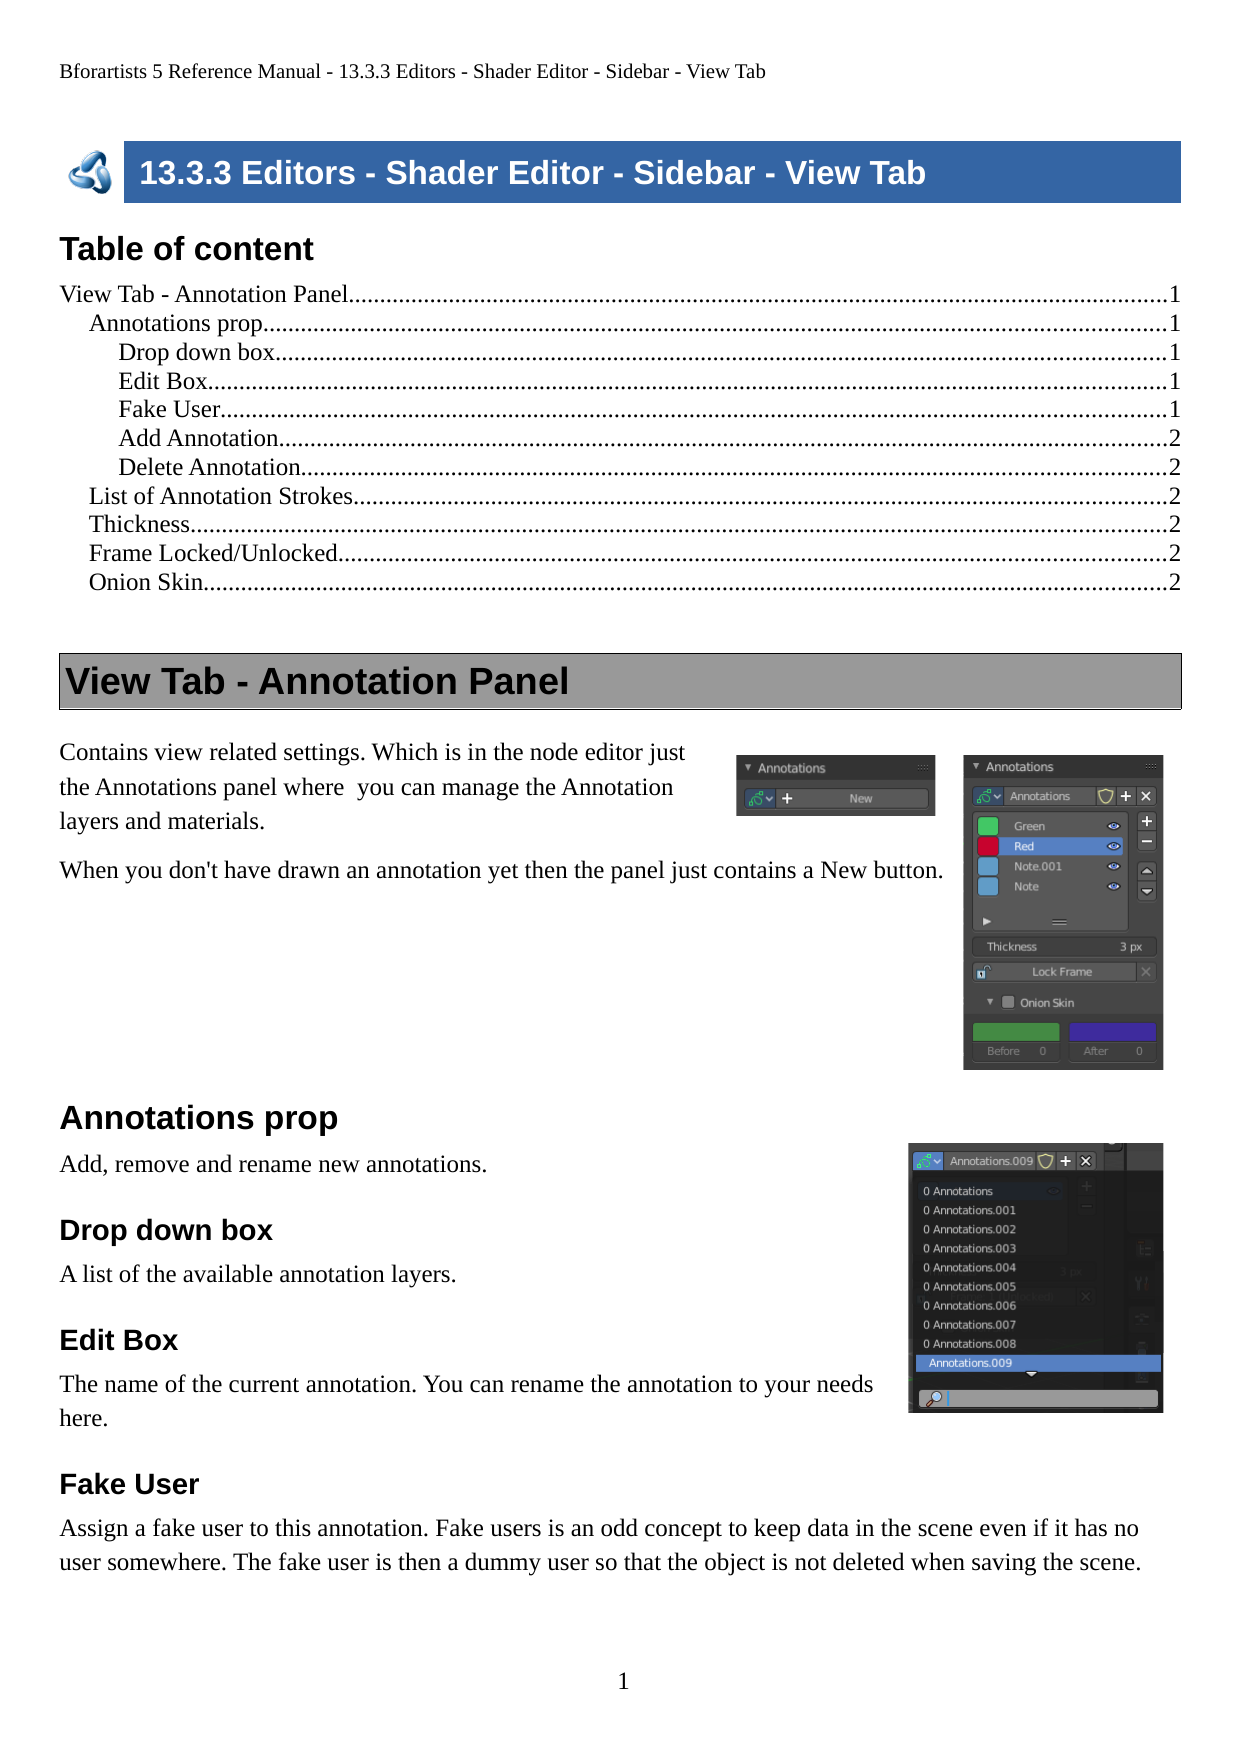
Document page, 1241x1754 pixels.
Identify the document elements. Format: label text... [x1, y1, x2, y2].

picture [908, 1143, 1164, 1413]
text Thickness 2 [88, 509, 1181, 538]
text Onion Skin 2 [88, 567, 1181, 596]
table_header 13.3.3 Editors - Shader Editor - Sidebar - View Tab [124, 141, 1181, 203]
text Fake User 1 [118, 394, 1181, 423]
picture [65, 147, 114, 197]
text The name of the current annotation. You can rename the annotation to your needs here. [59, 1369, 1181, 1432]
text List of Annotation Strokes 2 [88, 481, 1181, 509]
subtitle [1164, 1322, 1181, 1356]
text Delete Annotation 2 [118, 452, 1181, 481]
subtitle Table of content [59, 228, 1181, 267]
subtitle Edit Box [59, 1322, 908, 1356]
text Contains view related settings. Which is in the node editor just the Annotations panel where you can manage the Annotation layers and materials. [59, 737, 1181, 835]
picture [963, 755, 1164, 1070]
text A list of the available annotation layers. [59, 1259, 908, 1287]
text Add Annotation 2 [118, 423, 1181, 452]
subtitle Fake User [59, 1467, 1181, 1501]
text View Tab - Annotation Panel 1 [59, 279, 1181, 308]
text Frame Locked/Unlocked 2 [88, 538, 1181, 567]
subtitle [1164, 1212, 1181, 1246]
subtitle Drop down box [59, 1212, 908, 1246]
text Assign a fake user to this annotation. Fake users is an odd concept to keep data in the scene even if it has no user somewhere. The fake user is then a dummy user so that the object is not deleted when saving the scene. [59, 1513, 1181, 1576]
table_header [59, 141, 124, 203]
text Add, remove and rename new annotations. [59, 1149, 908, 1178]
text Edit Box 1 [118, 366, 1181, 394]
text Drop down box 1 [118, 337, 1181, 366]
picture [736, 755, 936, 816]
subtitle Annotations prop [59, 1098, 1181, 1136]
table_header View Tab - Annotation Panel [60, 654, 1181, 708]
text When you don't have drawn an annotation yet then the panel just contains a New button. [59, 855, 963, 884]
text Annotations prop 1 [88, 308, 1181, 337]
